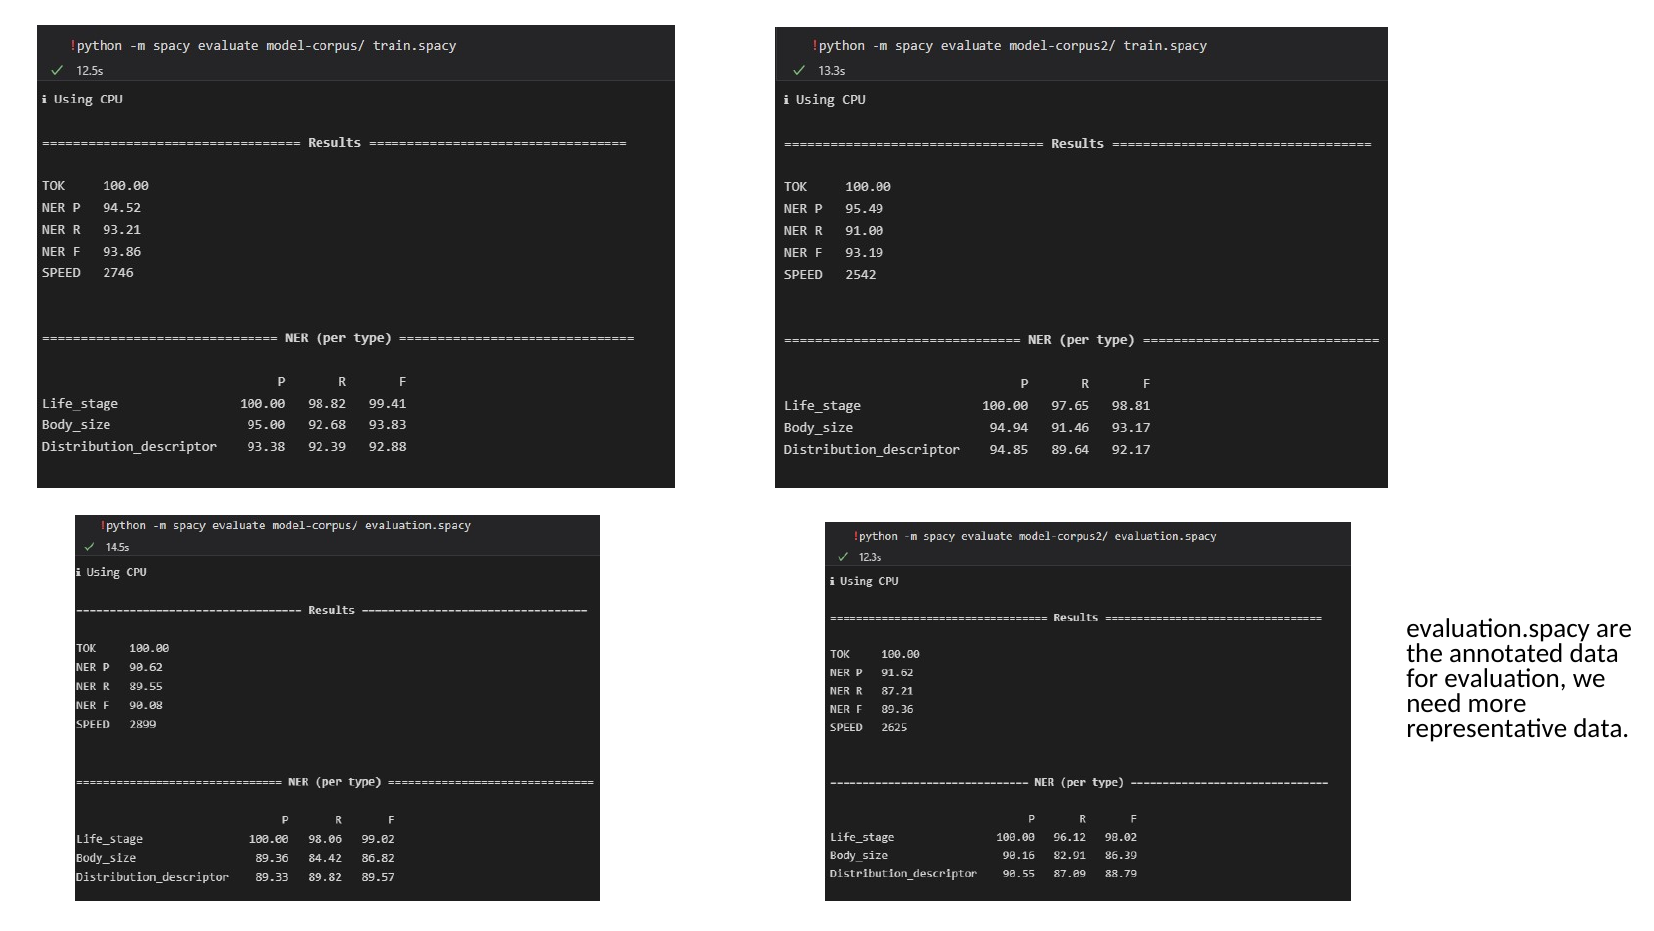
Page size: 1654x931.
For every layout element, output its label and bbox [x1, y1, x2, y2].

picture [775, 27, 1388, 488]
picture [37, 25, 675, 488]
picture [825, 522, 1351, 901]
picture [75, 515, 600, 901]
